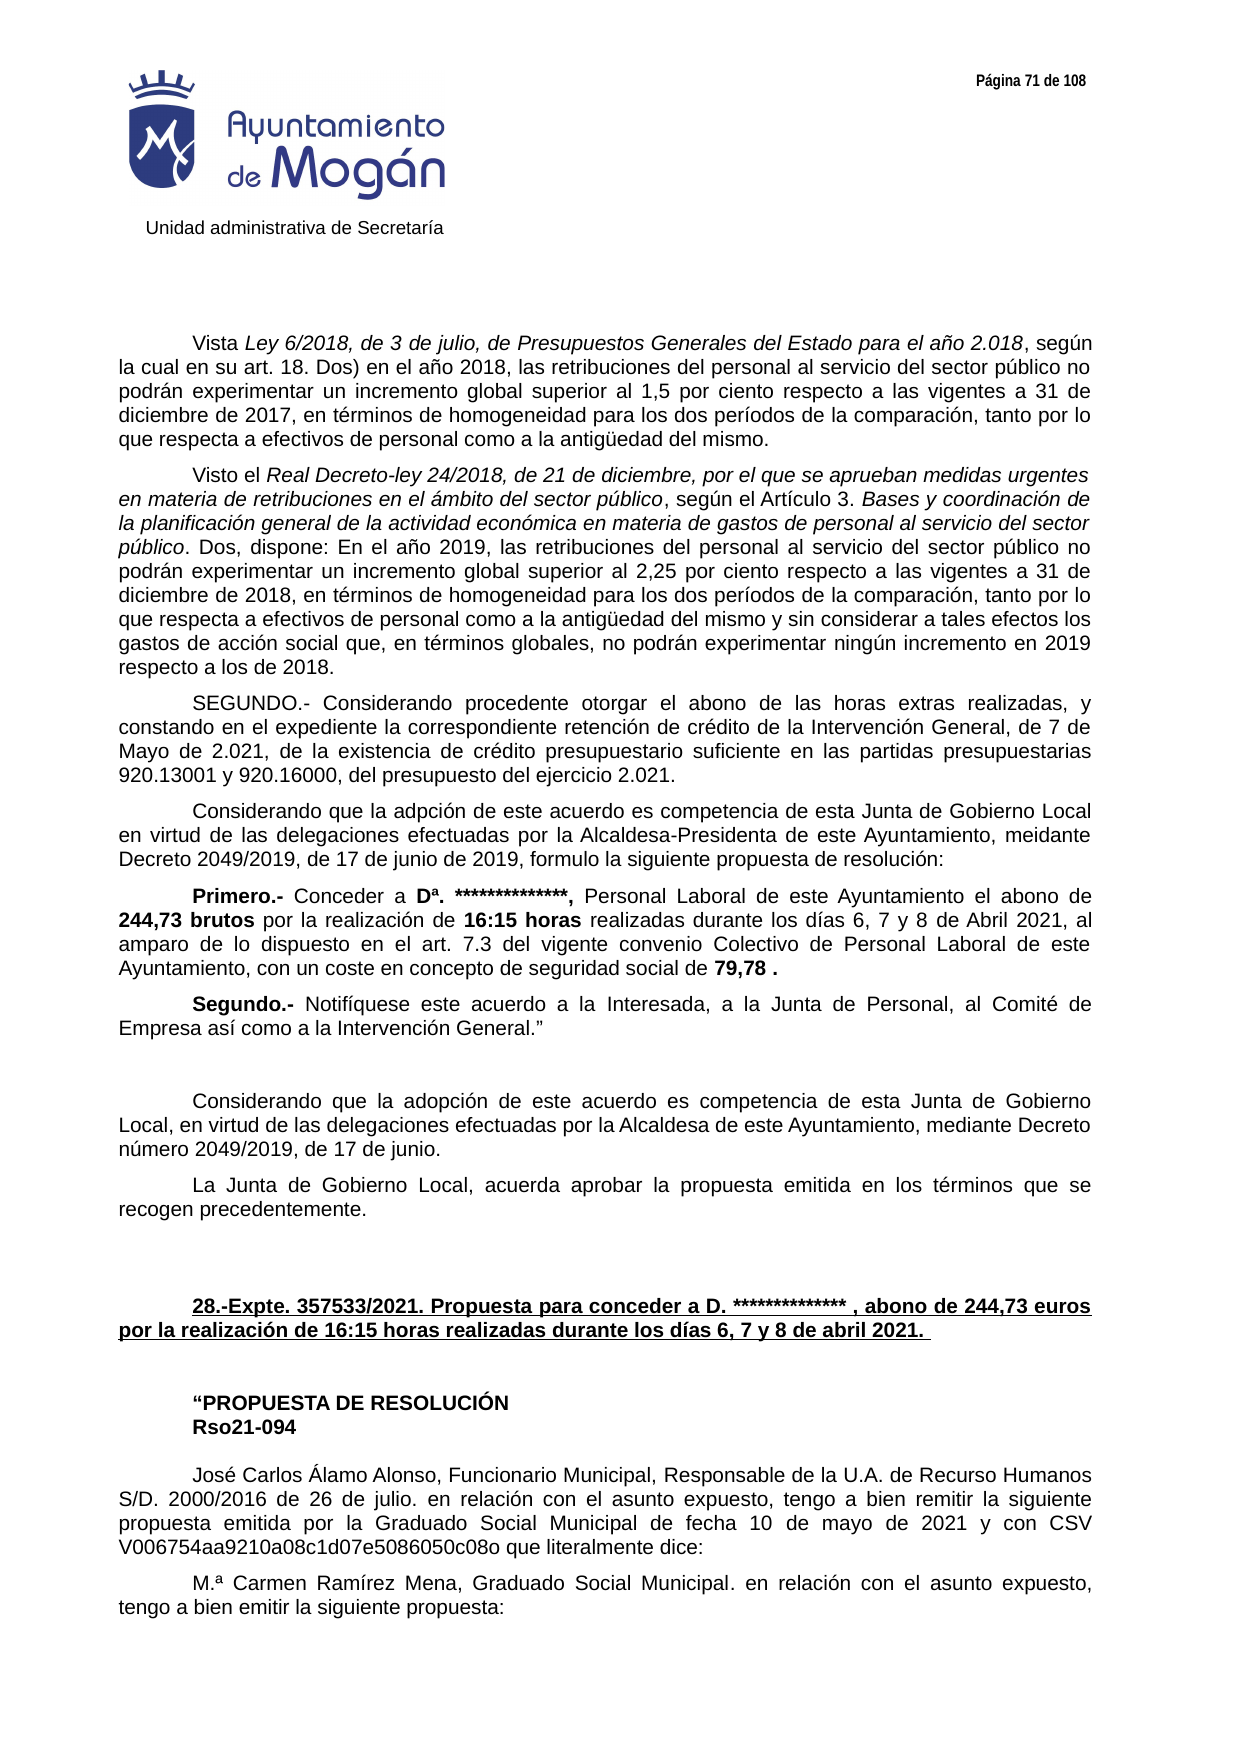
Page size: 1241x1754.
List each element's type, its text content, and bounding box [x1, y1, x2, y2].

text “PROPUESTA DE RESOLUCIÓN [118, 1391, 1092, 1415]
text SEGUNDO.- Considerando procedente otorgar el abono de las horas extras realizadas, y constando en el expediente la correspondiente retención de crédito de la Intervención General, de 7 de Mayo de 2.021, de la existencia de crédito presupuestario suficiente en las partidas presupuestarias 920.13001 y 920.16000, del presupuesto del ejercicio 2.021. [118, 691, 1092, 787]
text M.ª Carmen Ramírez Mena, Graduado Social Municipal. en relación con el asunto expuesto, tengo a bien emitir la siguiente propuesta: [118, 1571, 1092, 1619]
text Segundo.- Notifíquese este acuerdo a la Interesada, a la Junta de Personal, al Comité de Empresa así como a la Intervención General.” [118, 992, 1092, 1040]
text La Junta de Gobierno Local, acuerda aprobar la propuesta emitida en los términos que se recogen precedentemente. [118, 1173, 1092, 1221]
text José Carlos Álamo Alonso, Funcionario Municipal, Responsable de la U.A. de Recurso Humanos S/D. 2000/2016 de 26 de julio. en relación con el asunto expuesto, tengo a bien remitir la siguiente propuesta emitida por la Graduado Social Municipal de fecha 10 de mayo de 2021 y con CSV V006754aa9210a08c1d07e5086050c08o que literalmente dice: [118, 1463, 1092, 1559]
text 28.-Expte. 357533/2021. Propuesta para conceder a D. ************** , abono de 244,73 euros por la realización de 16:15 horas realizadas durante los días 6, 7 y 8 de abril 2021. [118, 1270, 1092, 1342]
text Considerando que la adopción de este acuerdo es competencia de esta Junta de Gobierno Local, en virtud de las delegaciones efectuadas por la Alcaldesa de este Ayuntamiento, mediante Decreto número 2049/2019, de 17 de junio. [118, 1089, 1092, 1161]
picture [128, 70, 445, 206]
text Visto el Real Decreto-ley 24/2018, de 21 de diciembre, por el que se aprueban medidas urgentes en materia de retribuciones en el ámbito del sector público, según el Artículo 3. Bases y coordinación de la planificación general de la actividad económica en materia de gastos de personal al servicio del sector público. Dos, dispone: En el año 2019, las retribuciones del personal al servicio del sector público no podrán experimentar un incremento global superior al 2,25 por ciento respecto a las vigentes a 31 de diciembre de 2018, en términos de homogeneidad para los dos períodos de la comparación, tanto por lo que respecta a efectivos de personal como a la antigüedad del mismo y sin considerar a tales efectos los gastos de acción social que, en términos globales, no podrán experimentar ningún incremento en 2019 respecto a los de 2018. [118, 463, 1092, 678]
text Considerando que la adpción de este acuerdo es competencia de esta Junta de Gobierno Local en virtud de las delegaciones efectuadas por la Alcaldesa-Presidenta de este Ayuntamiento, meidante Decreto 2049/2019, de 17 de junio de 2019, formulo la siguiente propuesta de resolución: [118, 799, 1092, 871]
text Primero.- Conceder a Dª. **************, Personal Laboral de este Ayuntamiento el abono de 244,73 brutos por la realización de 16:15 horas realizadas durante los días 6, 7 y 8 de Abril 2021, al amparo de lo dispuesto en el art. 7.3 del vigente convenio Colectivo de Personal Laboral de este Ayuntamiento, con un coste en concepto de seguridad social de 79,78 . [118, 884, 1092, 979]
text Vista Ley 6/2018, de 3 de julio, de Presupuestos Generales del Estado para el año 2.018, según la cual en su art. 18. Dos) en el año 2018, las retribuciones del personal al servicio del sector público no podrán experimentar un incremento global superior al 1,5 por ciento respecto a las vigentes a 31 de diciembre de 2017, en términos de homogeneidad para los dos períodos de la comparación, tanto por lo que respecta a efectivos de personal como a la antigüedad del mismo. [118, 331, 1092, 450]
text Rso21-094 [118, 1415, 1092, 1439]
